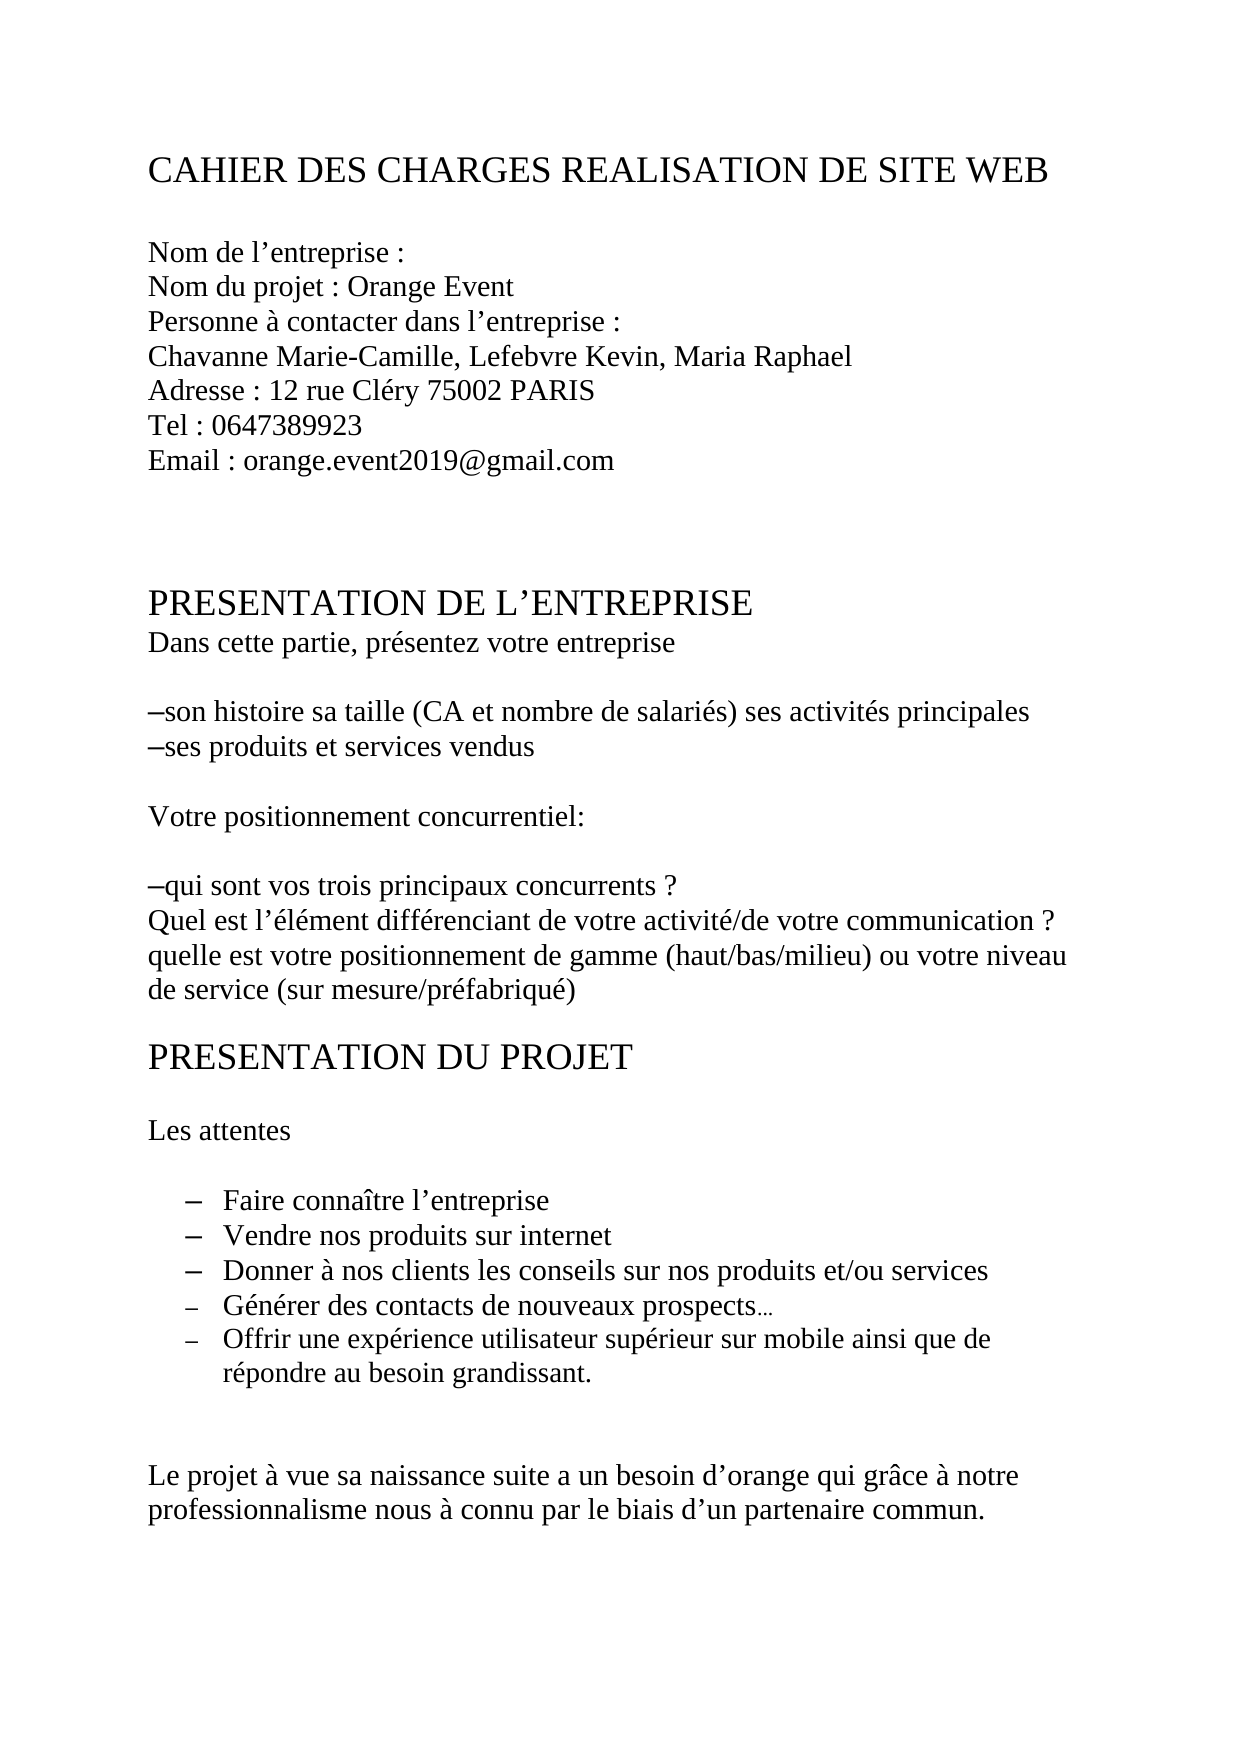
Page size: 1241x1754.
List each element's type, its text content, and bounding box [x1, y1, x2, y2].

text Le projet à vue sa naissance suite a un besoin d’orange qui grâce à notre professionnalisme nous à connu par le biais d’un partenaire commun. [148, 1457, 1093, 1526]
list Vendre nos produits sur internet [185, 1217, 1093, 1252]
text Chavanne Marie-Camille, Lefebvre Kevin, Maria Raphael [148, 338, 1093, 373]
list Générer des contacts de nouveaux prospects... [185, 1287, 1093, 1321]
text CAHIER DES CHARGES REALISATION DE SITE WEB [148, 148, 1093, 191]
text Quel est l’élément différenciant de votre activité/de votre communication ? quelle est votre positionnement de gamme (haut/bas/milieu) ou votre niveau de service (sur mesure/préfabriqué) [148, 902, 1093, 1006]
text –qui sont vos trois principaux concurrents ? [148, 867, 1093, 902]
text –son histoire sa taille (CA et nombre de salariés) ses activités principales [148, 693, 1093, 728]
text Nom de l’entreprise : [148, 234, 1093, 268]
text Email : orange.event2019@gmail.com [148, 442, 1093, 477]
list Offrir une expérience utilisateur supérieur sur mobile ainsi que de répondre au besoin grandissant. [185, 1321, 1093, 1388]
text PRESENTATION DE L’ENTREPRISE [148, 581, 1093, 624]
text Votre positionnement concurrentiel: [148, 798, 1093, 832]
text Personne à contacter dans l’entreprise : [148, 303, 1093, 338]
text Les attentes [148, 1113, 1093, 1147]
list Donner à nos clients les conseils sur nos produits et/ou services [185, 1252, 1093, 1287]
text Adresse : 12 rue Cléry 75002 PARIS [148, 373, 1093, 407]
text Nom du projet : Orange Event [148, 268, 1093, 303]
text Dans cette partie, présentez votre entreprise [148, 624, 1093, 658]
text –ses produits et services vendus [148, 728, 1093, 763]
text Tel : 0647389923 [148, 407, 1093, 442]
text PRESENTATION DU PROJET [148, 1035, 1093, 1078]
list Faire connaître l’entreprise [185, 1182, 1093, 1217]
